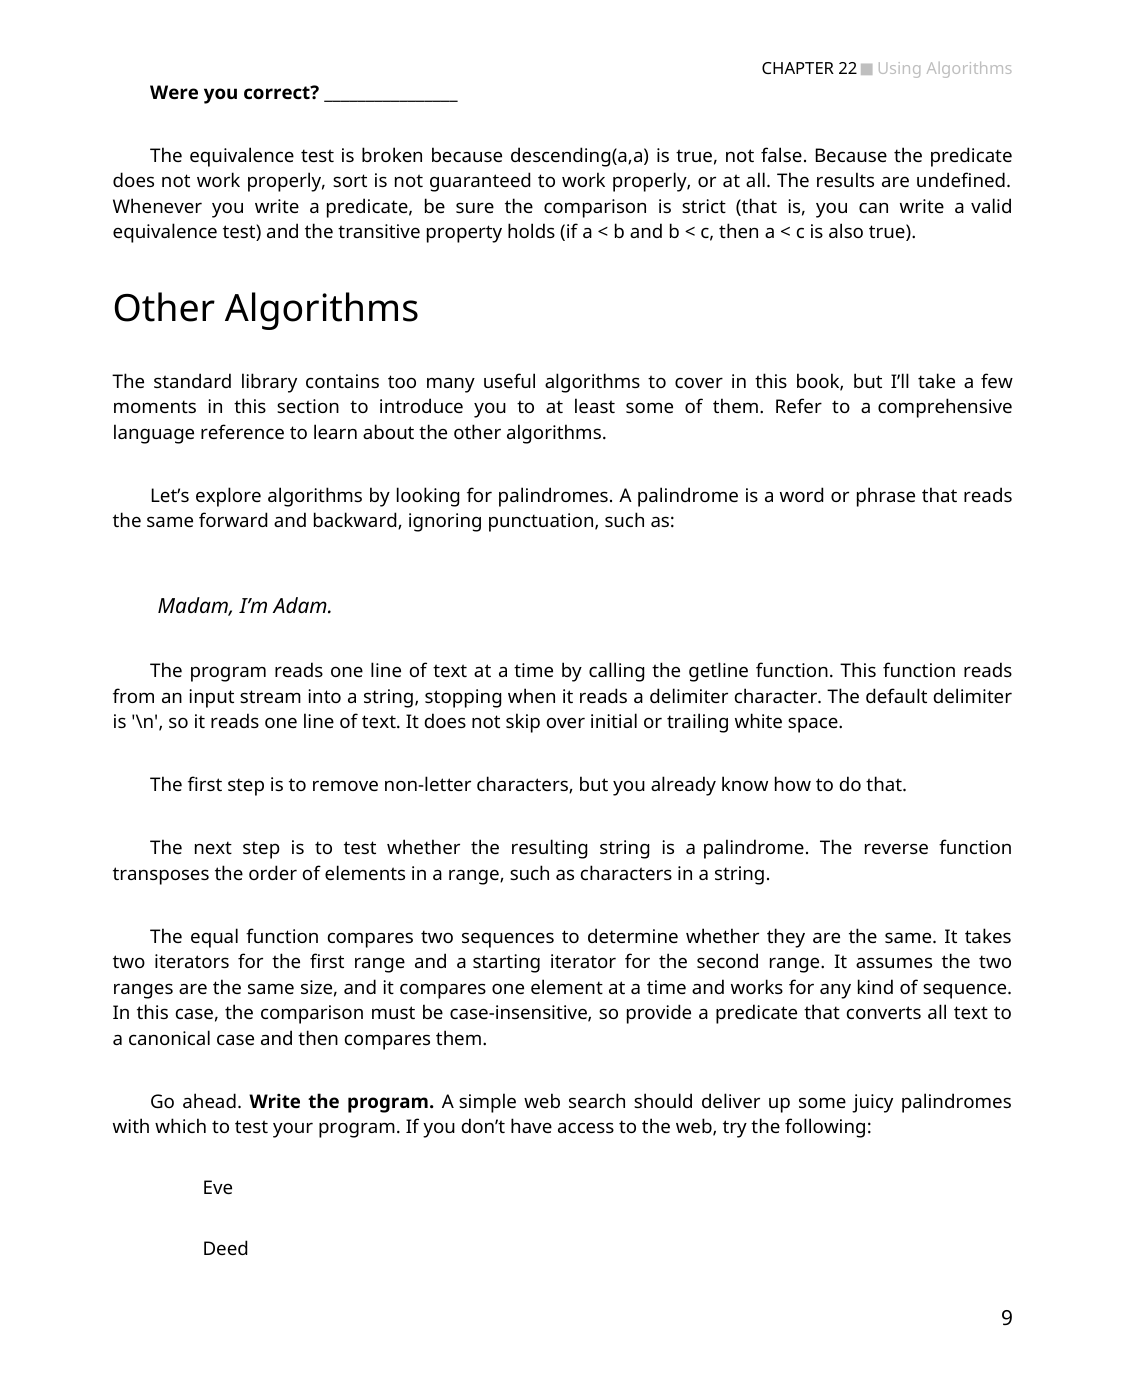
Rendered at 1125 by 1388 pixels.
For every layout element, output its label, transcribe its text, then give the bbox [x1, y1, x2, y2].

text Go ahead. Write the program. A simple web search should deliver up some juicy palindromes with which to test your program. If you don’t have access to the web, try the following: [112, 1088, 1012, 1139]
text Let’s explore algorithms by looking for palindromes. A palindrome is a word or phrase that reads the same forward and backward, ignoring punctuation, such as: [112, 482, 1012, 533]
text The equivalence test is broken because descending(a,a) is true, not false. Because the predicate does not work properly, sort is not guaranteed to work properly, or at all. The results are undefined. Whenever you write a predicate, be sure the comparison is strict (that is, you can write a valid equivalence test) and the transitive property holds (if a < b and b < c, then a < c is also true). [112, 142, 1012, 244]
text The equal function compares two sequences to determine whether they are the same. It takes two iterators for the first range and a starting iterator for the second range. It assumes the two ranges are the same size, and it compares one element at a time and works for any kind of sequence. In this case, the comparison must be case-insensitive, so provide a predicate that converts all text to a canonical case and then compares them. [112, 923, 1012, 1051]
text The program reads one line of text at a time by calling the getline function. This function reads from an input stream into a string, stopping when it reads a delimiter character. The default delimiter is '\n', so it reads one line of text. It does not skip over initial or trailing white space. [112, 657, 1012, 734]
text Were you correct? ________________ [112, 79, 1012, 104]
subtitle Other Algorithms [112, 282, 1012, 333]
list Deed [202, 1236, 1012, 1261]
text The first step is to remove non-letter characters, but you already know how to do that. [112, 771, 1012, 797]
text The next step is to test whether the resulting string is a palindrome. The reverse function transposes the order of elements in a range, such as characters in a string. [112, 834, 1012, 886]
list Eve [202, 1174, 1012, 1200]
text The standard library contains too many useful algorithms to cover in this book, but I’ll take a few moments in this section to introduce you to at least some of them. Refer to a comprehensive language reference to learn about the other algorithms. [112, 368, 1012, 444]
text Madam, I’m Adam. [157, 591, 967, 620]
